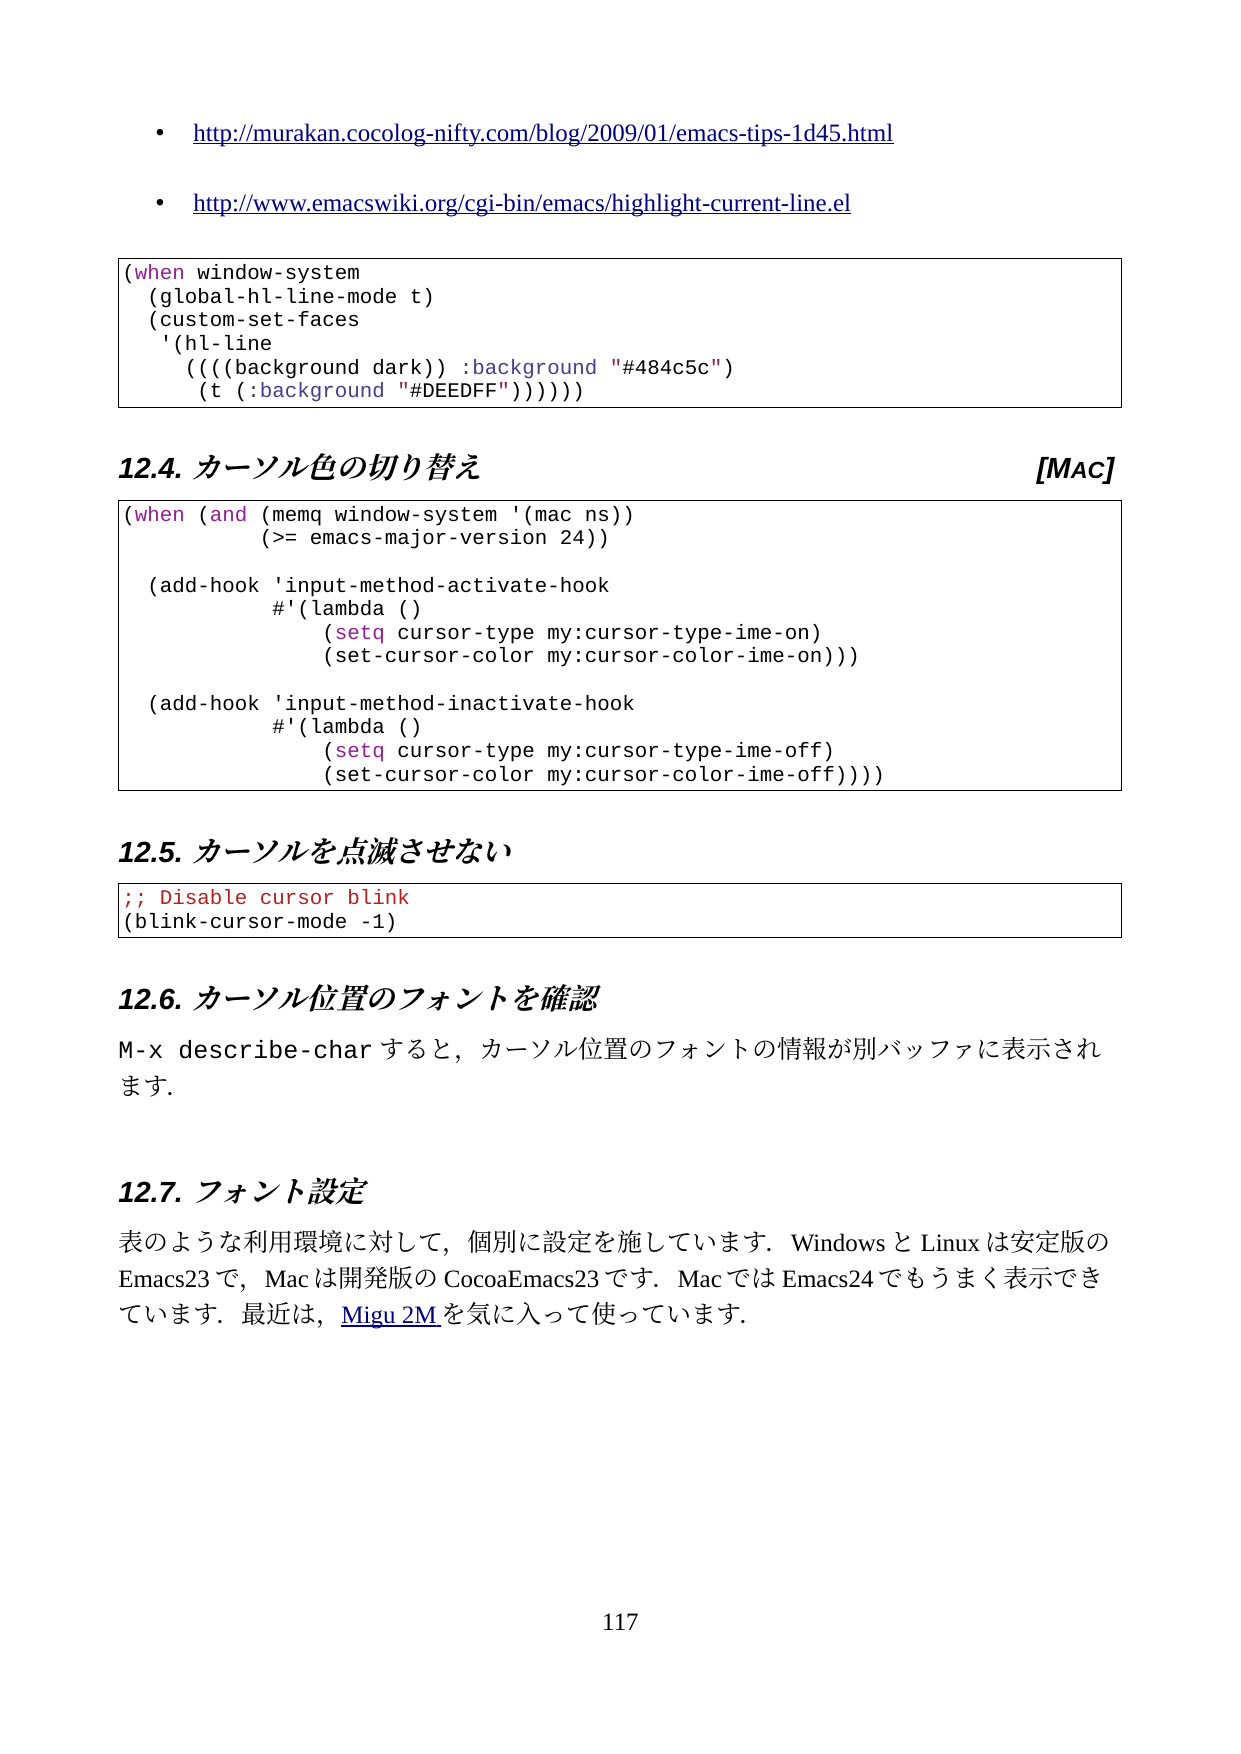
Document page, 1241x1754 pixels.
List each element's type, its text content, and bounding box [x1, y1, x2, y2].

text (set-cursor-color my:cursor-color-ime-on))) [119, 642, 1121, 665]
list http://www.emacswiki.org/cgi-bin/emacs/highlight-current-line.el [156, 188, 1122, 246]
subtitle カーソル位置のフォントを確認 [118, 976, 1122, 1018]
subtitle カーソル色の切り替え [Mac] [118, 445, 1122, 487]
text (when window-system [119, 259, 1121, 282]
text #'(lambda () [119, 712, 1121, 736]
text (blink-cursor-mode -1) [119, 907, 1121, 937]
list http://murakan.cocolog-nifty.com/blog/2009/01/emacs-tips-1d45.html [156, 118, 1122, 176]
text (setq cursor-type my:cursor-type-ime-on) [119, 618, 1121, 642]
text ((((background dark)) :background "#484c5c") [119, 353, 1121, 376]
text M-x describe-char すると，カーソル位置のフォントの情報が別バッファに表示されます． [118, 1030, 1122, 1131]
text (>= emacs-major-version 24)) [119, 523, 1121, 547]
subtitle フォント設定 [118, 1168, 1122, 1210]
text ;; Disable cursor blink [119, 884, 1121, 907]
text (setq cursor-type my:cursor-type-ime-off) [119, 736, 1121, 760]
text (add-hook 'input-method-inactivate-hook [119, 689, 1121, 712]
text #'(lambda () [119, 594, 1121, 618]
text (set-cursor-color my:cursor-color-ime-off)))) [119, 760, 1121, 790]
text (when (and (memq window-system '(mac ns)) [119, 501, 1121, 523]
text 表のような利用環境に対して，個別に設定を施しています．WindowsとLinuxは安定版のEmacs23で，Macは開発版のCocoaEmacs23です．MacではEmacs24でもうまく表示できています．最近は，Migu 2Mを気に入って使っています． [118, 1223, 1122, 1359]
text (custom-set-faces [119, 305, 1121, 329]
text '(hl-line [119, 329, 1121, 353]
text (t (:background "#DEEDFF")))))) [119, 376, 1121, 407]
text (add-hook 'input-method-activate-hook [119, 571, 1121, 594]
text (global-hl-line-mode t) [119, 282, 1121, 305]
subtitle カーソルを点滅させない [118, 829, 1122, 871]
